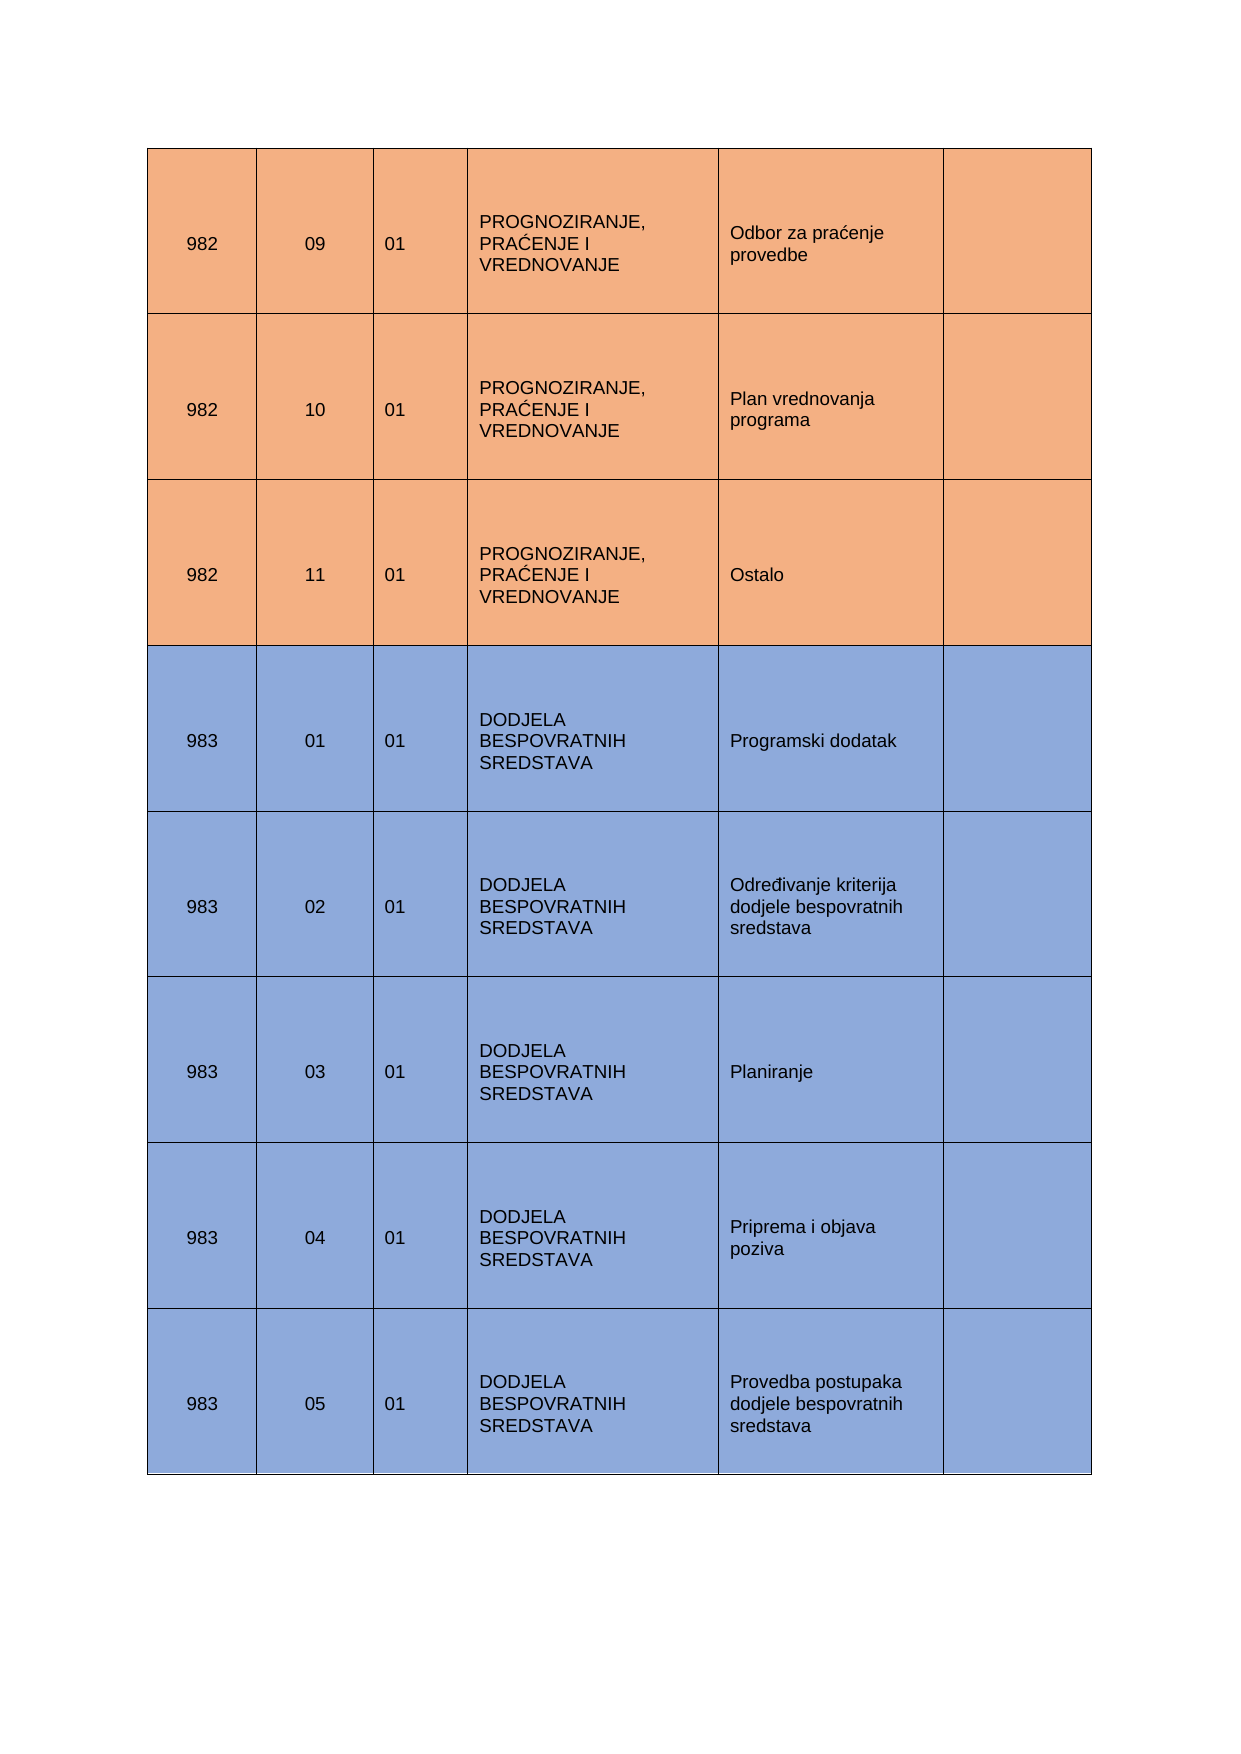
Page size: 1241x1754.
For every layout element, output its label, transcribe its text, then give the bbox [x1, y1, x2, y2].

table_cell [944, 149, 1091, 313]
table_cell 09 [257, 149, 373, 313]
table_cell 983 [148, 646, 256, 811]
table_cell Priprema i objava poziva [719, 1143, 943, 1308]
table_cell 982 [148, 149, 256, 313]
table_cell 01 [257, 646, 373, 811]
table_cell 11 [257, 480, 373, 645]
table_cell [944, 1309, 1091, 1473]
table_cell [944, 480, 1091, 645]
table_cell 01 [374, 314, 467, 479]
table_cell DODJELA BESPOVRATNIH SREDSTAVA [468, 1143, 718, 1308]
table_cell Provedba postupaka dodjele bespovratnih sredstava [719, 1309, 943, 1473]
table_cell 01 [374, 149, 467, 313]
table_cell 03 [257, 977, 373, 1142]
table_cell [944, 812, 1091, 976]
table_cell 983 [148, 812, 256, 976]
table_cell 04 [257, 1143, 373, 1308]
table_cell [944, 977, 1091, 1142]
table_cell Plan vrednovanja programa [719, 314, 943, 479]
table_cell PROGNOZIRANJE, PRAĆENJE I VREDNOVANJE [468, 480, 718, 645]
table_cell PROGNOZIRANJE, PRAĆENJE I VREDNOVANJE [468, 314, 718, 479]
table_cell Planiranje [719, 977, 943, 1142]
table_cell 01 [374, 812, 467, 976]
table_cell [944, 314, 1091, 479]
table_cell 02 [257, 812, 373, 976]
table_cell 982 [148, 480, 256, 645]
table_cell Ostalo [719, 480, 943, 645]
table_cell 01 [374, 480, 467, 645]
table_cell DODJELA BESPOVRATNIH SREDSTAVA [468, 977, 718, 1142]
table_cell 01 [374, 646, 467, 811]
table_cell 983 [148, 977, 256, 1142]
table_cell 983 [148, 1143, 256, 1308]
table_cell 01 [374, 1143, 467, 1308]
table_cell 982 [148, 314, 256, 479]
table_cell DODJELA BESPOVRATNIH SREDSTAVA [468, 812, 718, 976]
table_cell [944, 646, 1091, 811]
table_cell Odbor za praćenje provedbe [719, 149, 943, 313]
table_cell PROGNOZIRANJE, PRAĆENJE I VREDNOVANJE [468, 149, 718, 313]
table_cell 01 [374, 977, 467, 1142]
table_cell 983 [148, 1309, 256, 1473]
table_cell DODJELA BESPOVRATNIH SREDSTAVA [468, 1309, 718, 1473]
table_cell Određivanje kriterija dodjele bespovratnih sredstava [719, 812, 943, 976]
table_cell 05 [257, 1309, 373, 1473]
table_cell Programski dodatak [719, 646, 943, 811]
table_cell 01 [374, 1309, 467, 1473]
table_cell 10 [257, 314, 373, 479]
table_cell [944, 1143, 1091, 1308]
table_cell DODJELA BESPOVRATNIH SREDSTAVA [468, 646, 718, 811]
